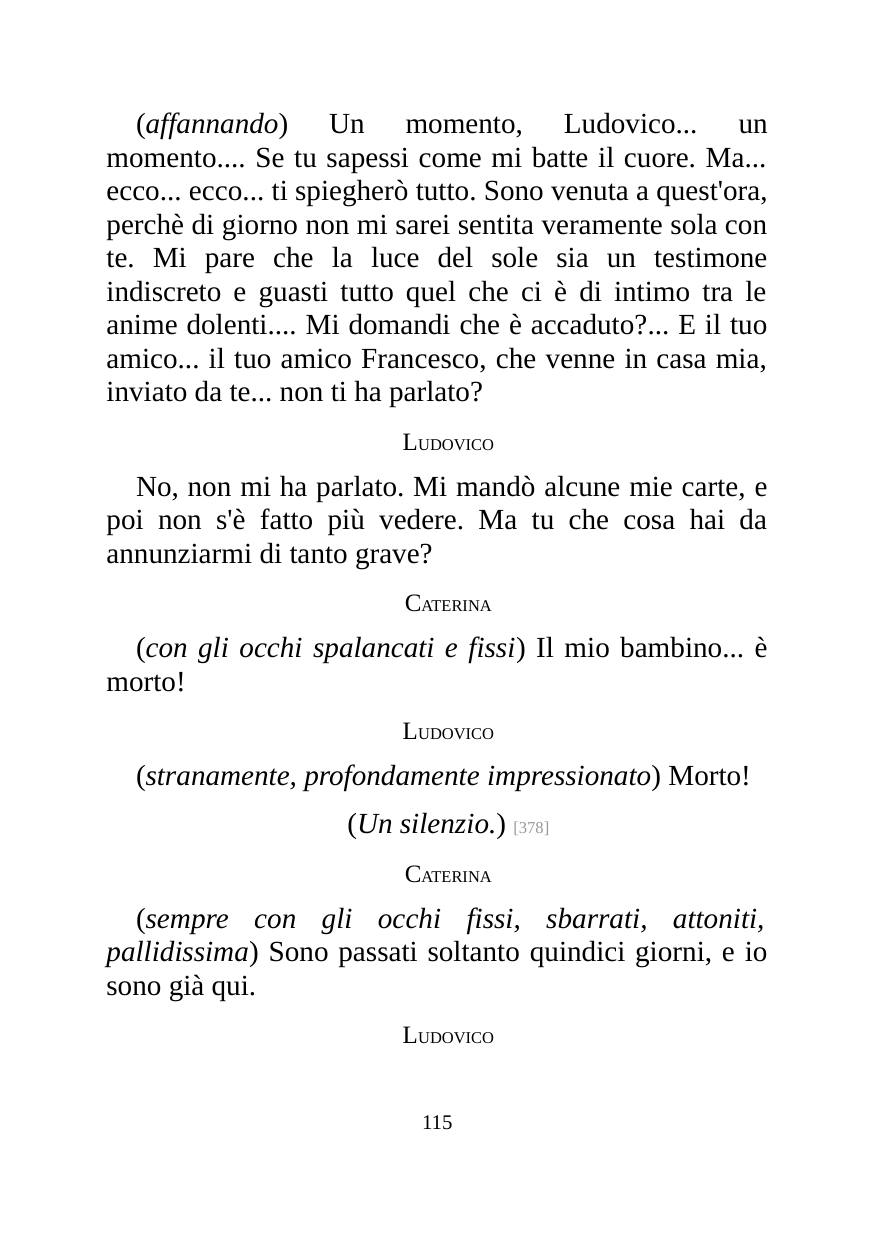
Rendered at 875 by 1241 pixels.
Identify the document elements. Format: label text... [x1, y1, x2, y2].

text Ludovico [106, 1016, 768, 1050]
text Caterina [106, 584, 768, 618]
text (con gli occhi spalancati e fissi) Il mio bambino... è morto! [106, 630, 768, 697]
text (sempre con gli occhi fissi, sbarrati, attoniti, pallidissima) Sono passati soltanto quindici giorni, e io sono già qui. [106, 901, 768, 1002]
text Caterina [106, 855, 768, 888]
text Ludovico [106, 712, 768, 746]
text (stranamente, profondamente impressionato) Morto! [106, 758, 768, 792]
text (Un silenzio.) [378] [106, 807, 768, 840]
text (affannando) Un momento, Ludovico... un momento.... Se tu sapessi come mi batte il cuore. Ma... ecco... ecco... ti spiegherò tutto. Sono venuta a quest'ora, perchè di giorno non mi sarei sentita veramente sola con te. Mi pare che la luce del sole sia un testimone indiscreto e guasti tutto quel che ci è di intimo tra le anime dolenti.... Mi domandi che è accaduto?... E il tuo amico... il tuo amico Francesco, che venne in casa mia, inviato da te... non ti ha parlato? [106, 106, 768, 408]
text Ludovico [106, 423, 768, 456]
text No, non mi ha parlato. Mi mandò alcune mie carte, e poi non s'è fatto più vedere. Ma tu che cosa hai da annunziarmi di tanto grave? [106, 469, 768, 569]
